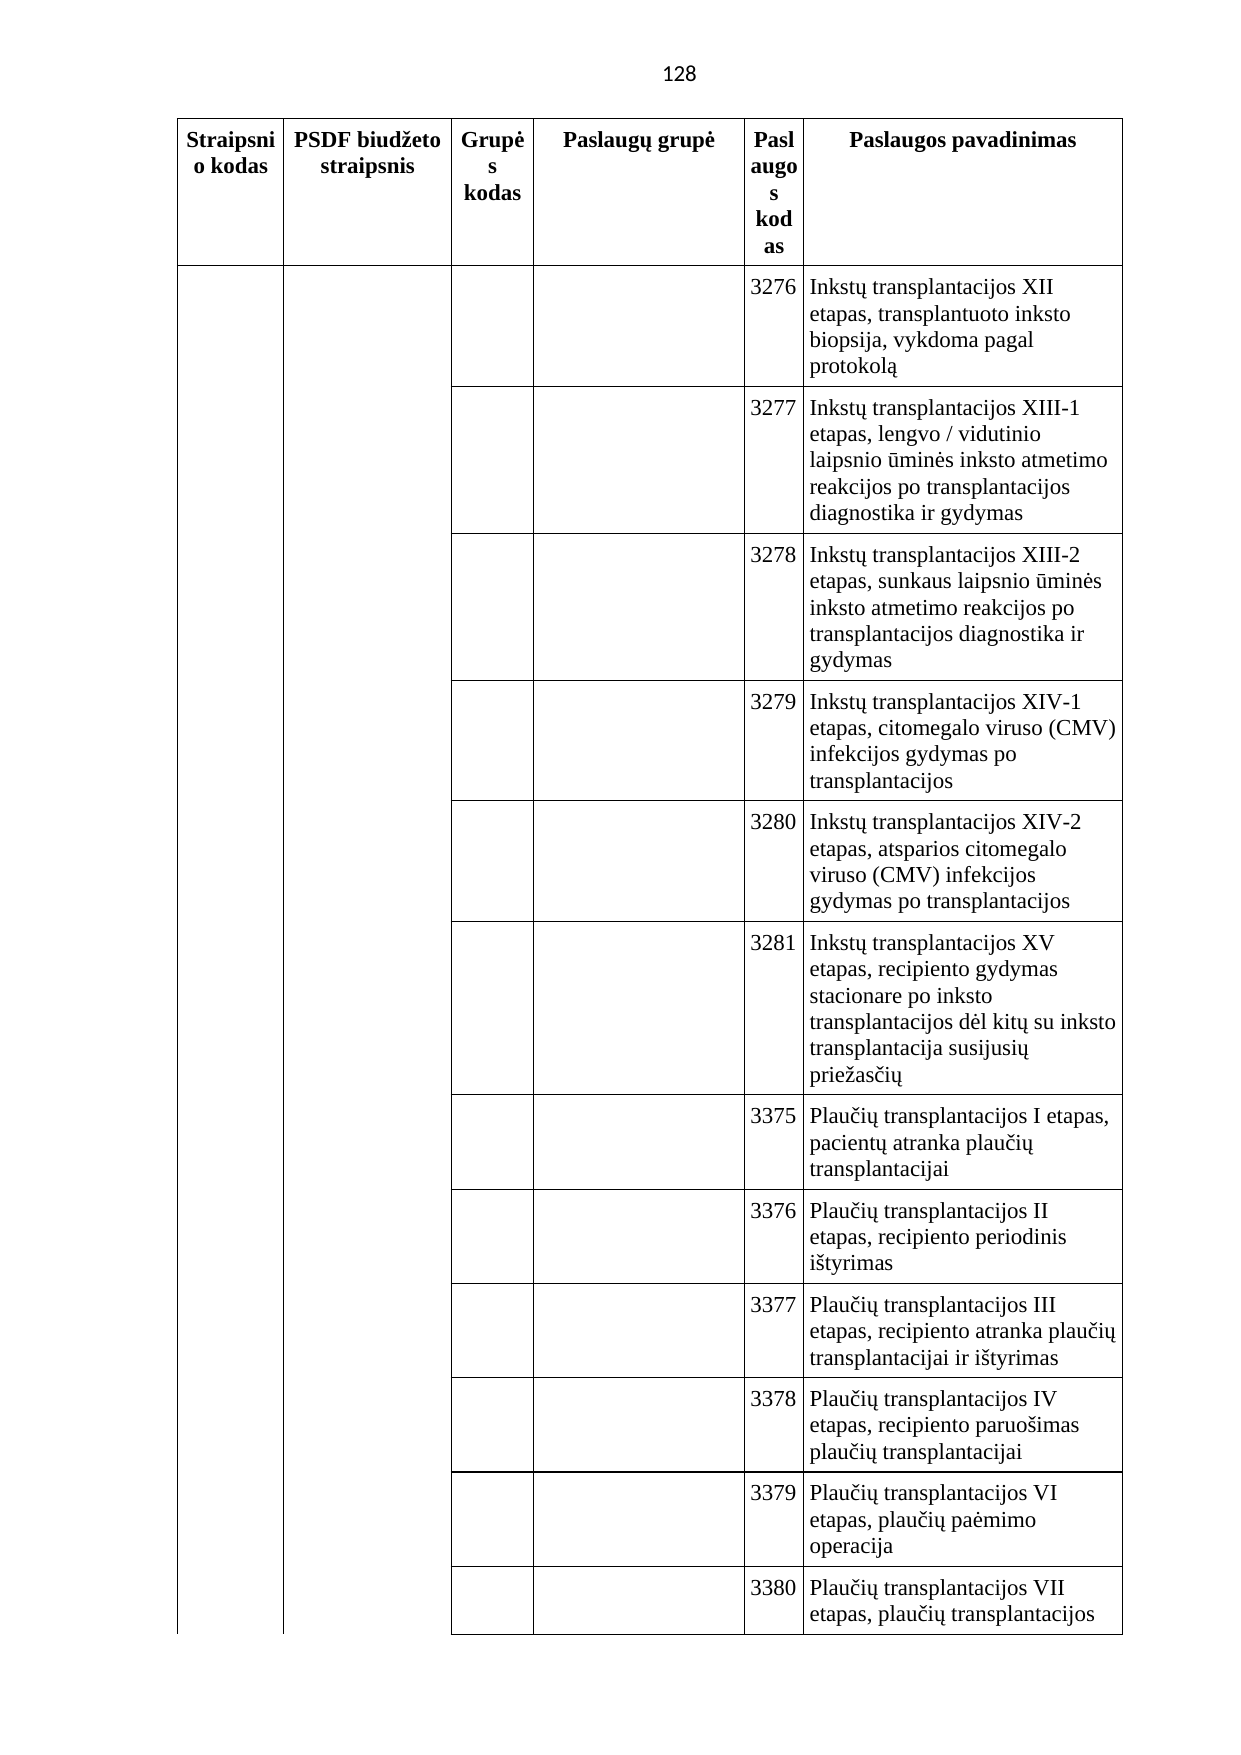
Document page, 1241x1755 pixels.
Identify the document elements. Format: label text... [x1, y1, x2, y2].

table_cell Plaučių transplantacijos I etapas, pacientų atranka plaučių transplantacijai [804, 1095, 1122, 1188]
table_cell [534, 1473, 744, 1566]
table_cell [284, 680, 451, 800]
table_cell [284, 1189, 451, 1283]
table_cell [534, 1378, 744, 1471]
table_cell [178, 1377, 283, 1471]
table_cell 3375 [745, 1095, 803, 1188]
table_cell 3278 [745, 534, 803, 680]
table_header Grupės kodas [452, 119, 533, 265]
table_cell 3379 [745, 1473, 803, 1566]
table_cell Inkstų transplantacijos XV etapas, recipiento gydymas stacionare po inksto transplantacijos dėl kitų su inksto transplantacija susijusių priežasčių [804, 922, 1122, 1094]
table_cell 3378 [745, 1378, 803, 1471]
table_cell [178, 1471, 283, 1566]
table_cell [178, 1094, 283, 1188]
table_cell [452, 922, 533, 1094]
table_cell [534, 801, 744, 921]
table_cell [534, 1190, 744, 1283]
table_cell [284, 1471, 451, 1566]
table_cell [452, 801, 533, 921]
table_cell [178, 386, 283, 533]
table_cell [284, 800, 451, 921]
table_cell [452, 1567, 533, 1633]
table_cell [534, 266, 744, 386]
table_cell Inkstų transplantacijos XIV-2 etapas, atsparios citomegalo viruso (CMV) infekcijos gydymas po transplantacijos [804, 801, 1122, 921]
table_cell [178, 921, 283, 1094]
table_cell [452, 534, 533, 680]
table_cell 3281 [745, 922, 803, 1094]
table_cell [452, 681, 533, 800]
table_cell [534, 1567, 744, 1633]
table_cell 3276 [745, 266, 803, 386]
table_cell [534, 922, 744, 1094]
table_cell Inkstų transplantacijos XIV-1 etapas, citomegalo viruso (CMV) infekcijos gydymas po transplantacijos [804, 681, 1122, 800]
table_cell Plaučių transplantacijos IV etapas, recipiento paruošimas plaučių transplantacijai [804, 1378, 1122, 1471]
table_cell 3376 [745, 1190, 803, 1283]
table_cell [178, 533, 283, 680]
table_cell [284, 386, 451, 533]
table_cell [284, 1094, 451, 1188]
table_cell [452, 1095, 533, 1188]
table_cell 3277 [745, 387, 803, 533]
table_cell [452, 387, 533, 533]
table_cell 3279 [745, 681, 803, 800]
table_cell [534, 534, 744, 680]
table_cell [284, 1566, 451, 1633]
table_cell [178, 1189, 283, 1283]
table_header Paslaugos pavadinimas [804, 119, 1122, 265]
table_header PSDF biudžeto straipsnis [284, 119, 451, 265]
table_cell [534, 387, 744, 533]
table_cell 3380 [745, 1567, 803, 1633]
table_cell 3280 [745, 801, 803, 921]
table_cell 3377 [745, 1284, 803, 1377]
table_cell [284, 266, 451, 386]
table_cell [452, 1284, 533, 1377]
table_cell [284, 1377, 451, 1471]
table_cell Inkstų transplantacijos XIII-2 etapas, sunkaus laipsnio ūminės inksto atmetimo reakcijos po transplantacijos diagnostika ir gydymas [804, 534, 1122, 680]
table_header Paslaugos kodas [745, 119, 803, 265]
table_cell [178, 1566, 283, 1633]
table_cell [284, 1283, 451, 1377]
table_cell [284, 533, 451, 680]
table_cell [534, 1095, 744, 1188]
table_cell [452, 266, 533, 386]
table_cell Inkstų transplantacijos XII etapas, transplantuoto inksto biopsija, vykdoma pagal protokolą [804, 266, 1122, 386]
table_cell [284, 921, 451, 1094]
table_cell Plaučių transplantacijos VI etapas, plaučių paėmimo operacija [804, 1473, 1122, 1566]
table_cell [178, 266, 283, 386]
table_cell [534, 1284, 744, 1377]
table_cell [452, 1190, 533, 1283]
table_cell [452, 1378, 533, 1471]
table_cell Plaučių transplantacijos III etapas, recipiento atranka plaučių transplantacijai ir ištyrimas [804, 1284, 1122, 1377]
table_cell [534, 681, 744, 800]
table_cell Plaučių transplantacijos VII etapas, plaučių transplantacijos [804, 1567, 1122, 1633]
table_cell Plaučių transplantacijos II etapas, recipiento periodinis ištyrimas [804, 1190, 1122, 1283]
table_header Straipsnio kodas [178, 119, 283, 265]
table_cell Inkstų transplantacijos XIII-1 etapas, lengvo / vidutinio laipsnio ūminės inksto atmetimo reakcijos po transplantacijos diagnostika ir gydymas [804, 387, 1122, 533]
table_cell [178, 680, 283, 800]
table_cell [178, 800, 283, 921]
table_cell [178, 1283, 283, 1377]
table_header Paslaugų grupė [534, 119, 744, 265]
table_cell [452, 1473, 533, 1566]
